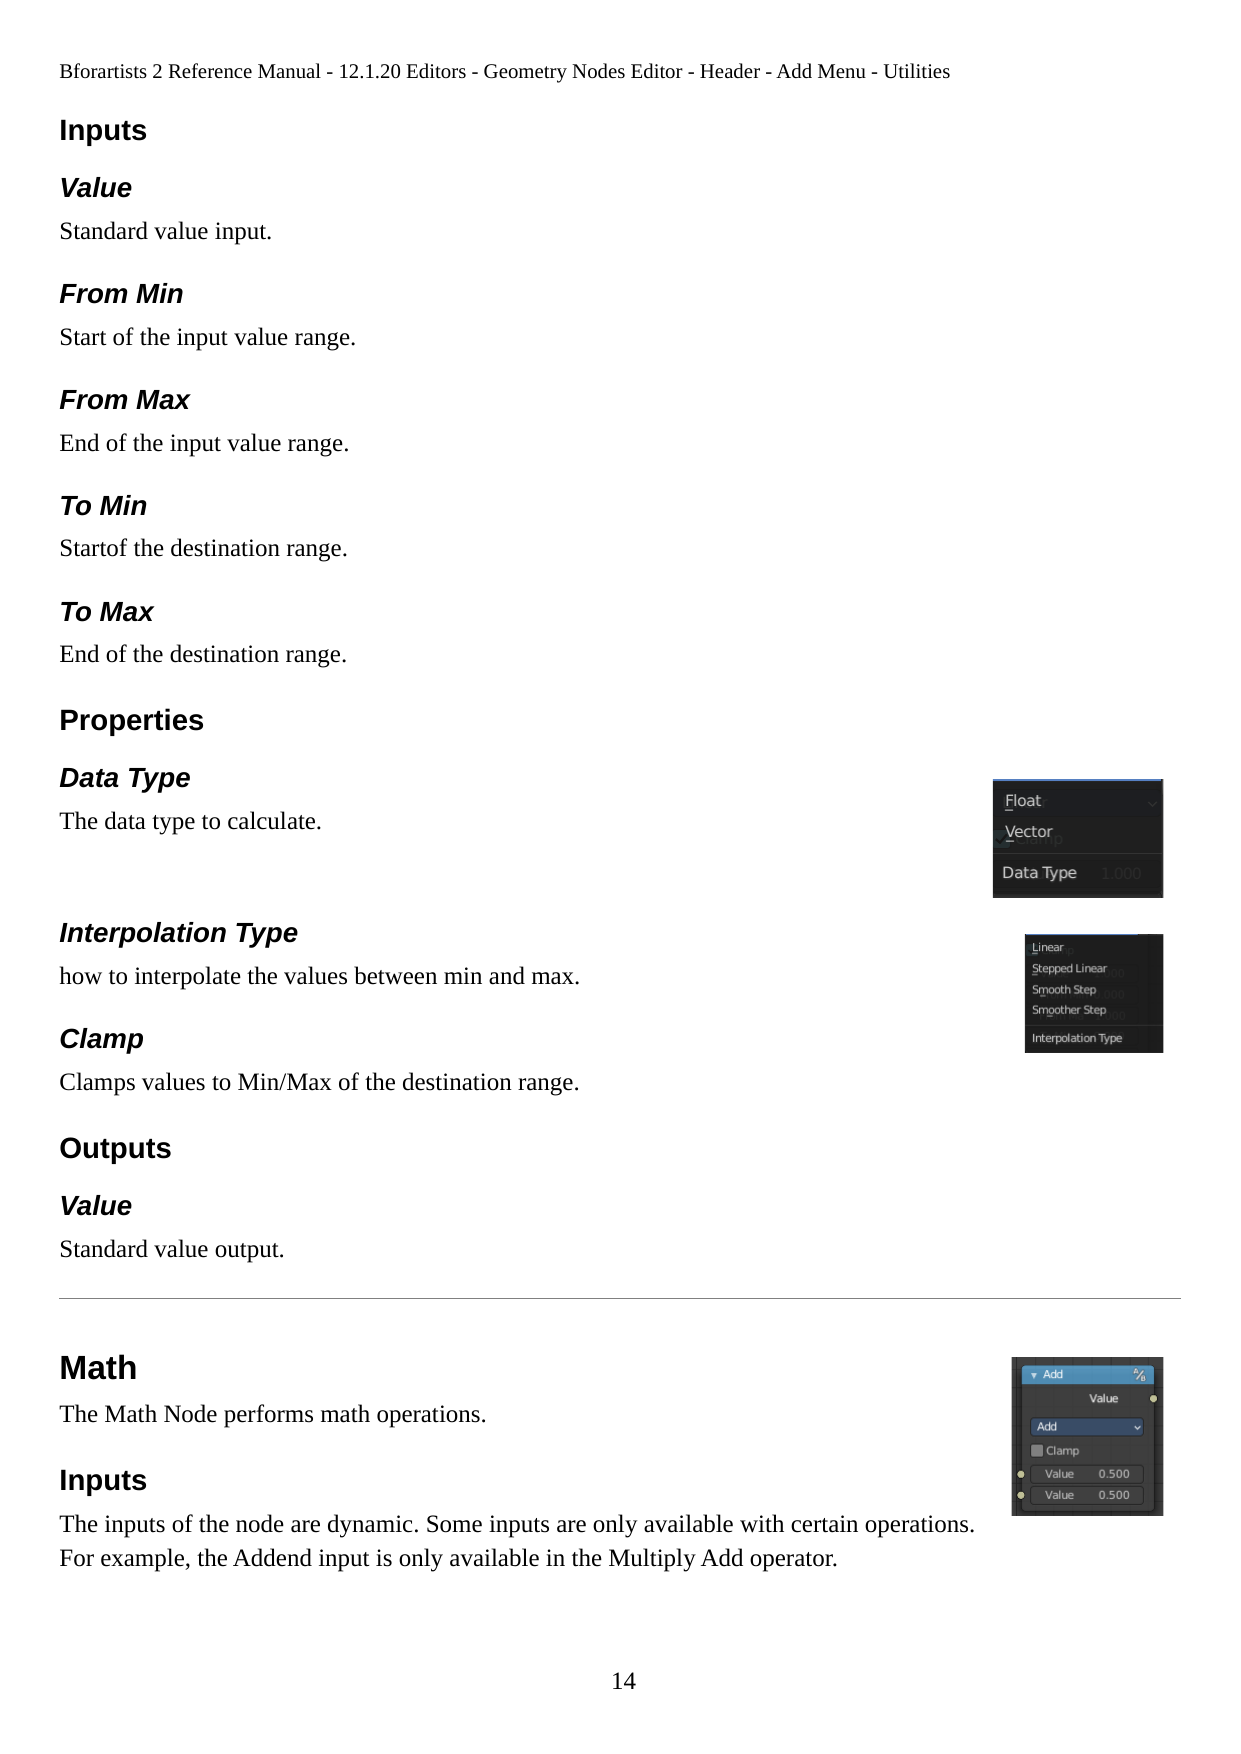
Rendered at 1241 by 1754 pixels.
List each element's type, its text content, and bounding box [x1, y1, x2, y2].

subtitle To Max [59, 595, 1181, 627]
text how to interpolate the values between min and max. [59, 961, 1024, 990]
text Clamps values to Min/Max of the destination range. [59, 1067, 1181, 1096]
subtitle [1164, 1463, 1181, 1497]
picture [1011, 1357, 1164, 1516]
subtitle Properties [59, 703, 1181, 737]
text Standard value input. [59, 216, 1181, 244]
text The Math Node performs math operations. [59, 1399, 1011, 1428]
text The inputs of the node are dynamic. Some inputs are only available with certain operations. For example, the Addend input is only available in the Multiply Add operator. [59, 1509, 1181, 1572]
subtitle Data Type [59, 762, 1181, 794]
subtitle Value [59, 1189, 1181, 1221]
subtitle Interpolation Type [59, 917, 1181, 949]
subtitle Clamp [59, 1023, 1181, 1055]
text End of the input value range. [59, 428, 1181, 456]
subtitle Inputs [59, 1463, 1011, 1497]
subtitle Inputs [59, 113, 1181, 146]
text The data type to calculate. [59, 806, 992, 835]
subtitle From Min [59, 277, 1181, 309]
subtitle To Min [59, 489, 1181, 521]
picture [992, 779, 1164, 898]
subtitle Math [59, 1348, 1181, 1387]
text Standard value output. [59, 1234, 1181, 1263]
subtitle Outputs [59, 1131, 1181, 1164]
text Startof the destination range. [59, 533, 1181, 562]
text End of the destination range. [59, 639, 1181, 668]
subtitle From Max [59, 383, 1181, 415]
subtitle Value [59, 171, 1181, 203]
text Start of the input value range. [59, 322, 1181, 350]
picture [1024, 934, 1164, 1053]
